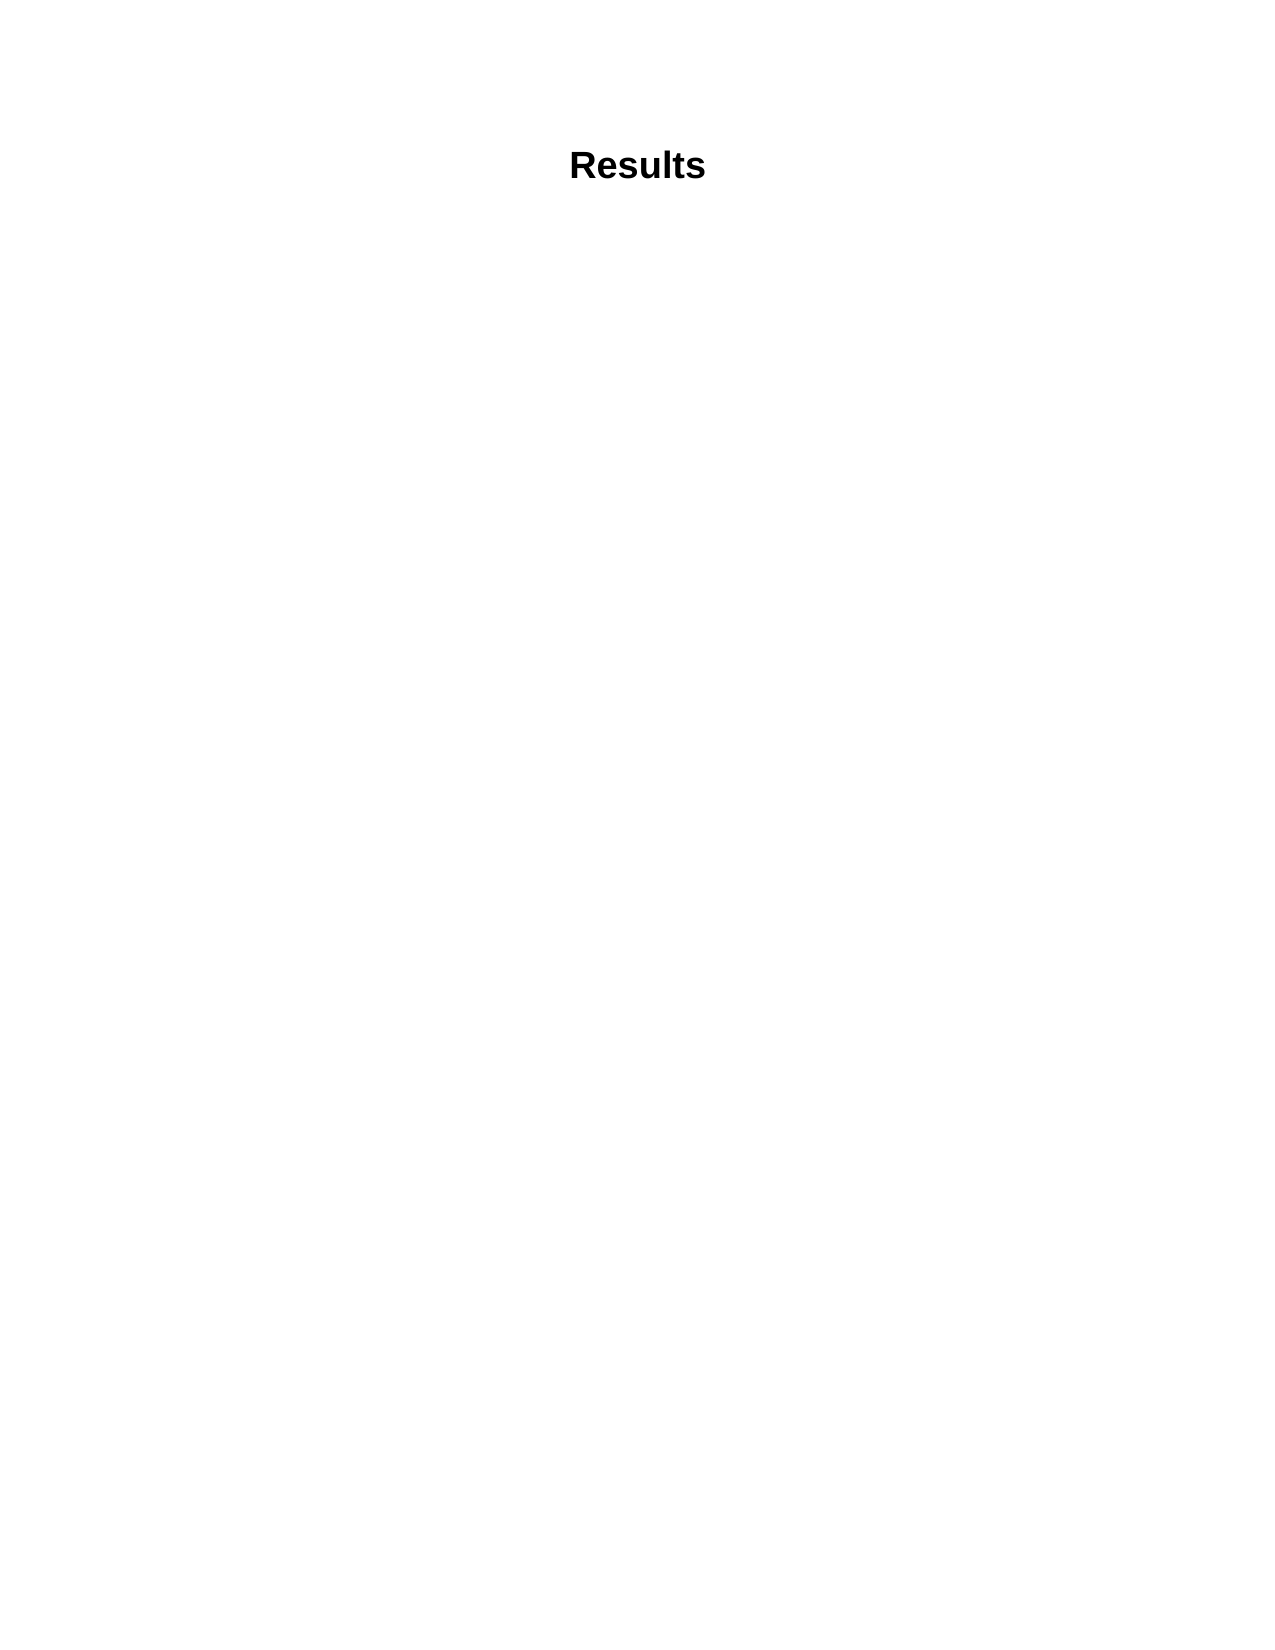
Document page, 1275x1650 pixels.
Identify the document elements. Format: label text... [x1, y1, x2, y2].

subtitle Results [118, 143, 1157, 187]
